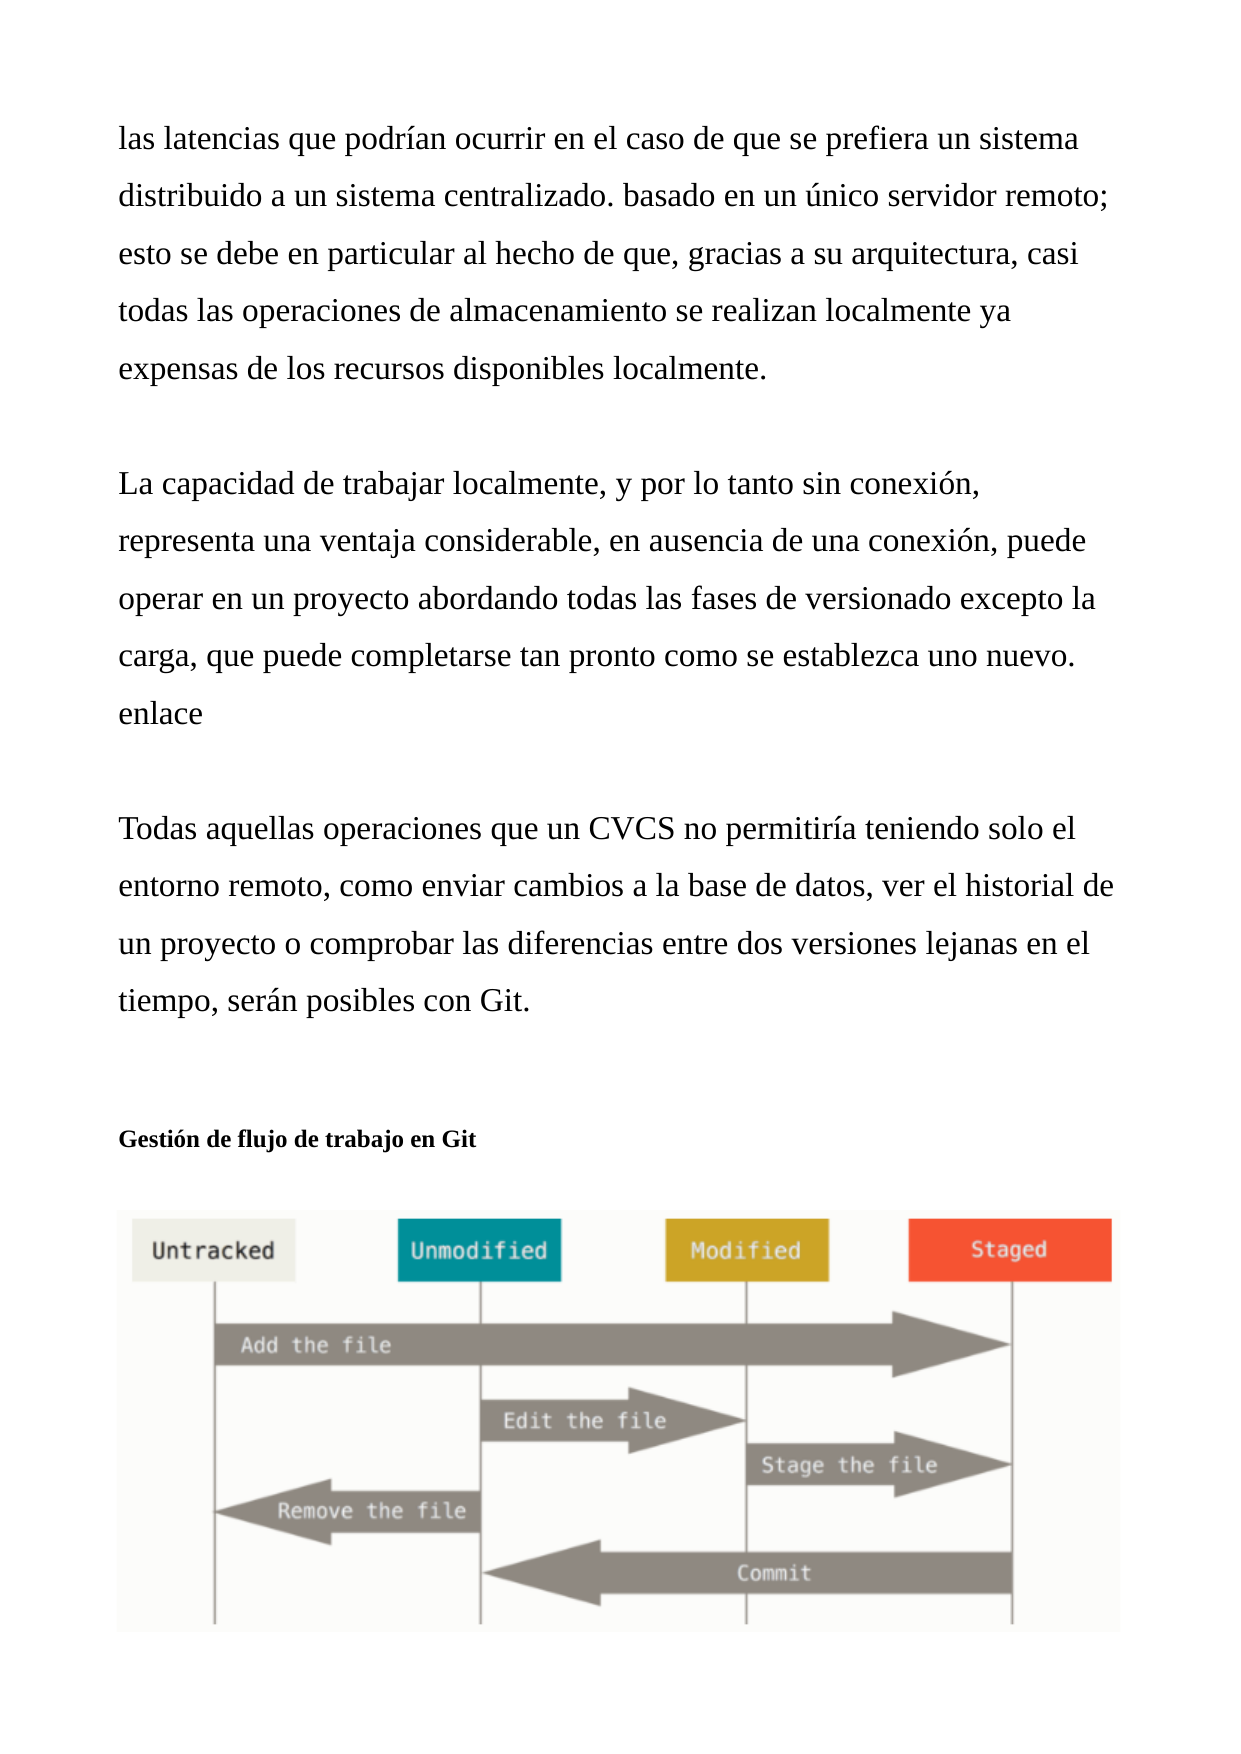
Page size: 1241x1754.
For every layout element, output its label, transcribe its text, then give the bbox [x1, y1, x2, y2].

text Todas aquellas operaciones que un CVCS no permitiría teniendo solo el entorno remoto, como enviar cambios a la base de datos, ver el historial de un proyecto o comprobar las diferencias entre dos versiones lejanas en el tiempo, serán posibles con Git. [118, 808, 1122, 1019]
text La capacidad de trabajar localmente, y por lo tanto sin conexión, representa una ventaja considerable, en ausencia de una conexión, puede operar en un proyecto abordando todas las fases de versionado excepto la carga, que puede completarse tan pronto como se establezca uno nuevo. enlace [118, 463, 1122, 731]
text las latencias que podrían ocurrir en el caso de que se prefiera un sistema distribuido a un sistema centralizado. basado en un único servidor remoto; esto se debe en particular al hecho de que, gracias a su arquitectura, casi todas las operaciones de almacenamiento se realizan localmente ya expensas de los recursos disponibles localmente. [118, 118, 1122, 386]
text Gestión de flujo de trabajo en Git [118, 1124, 1122, 1153]
